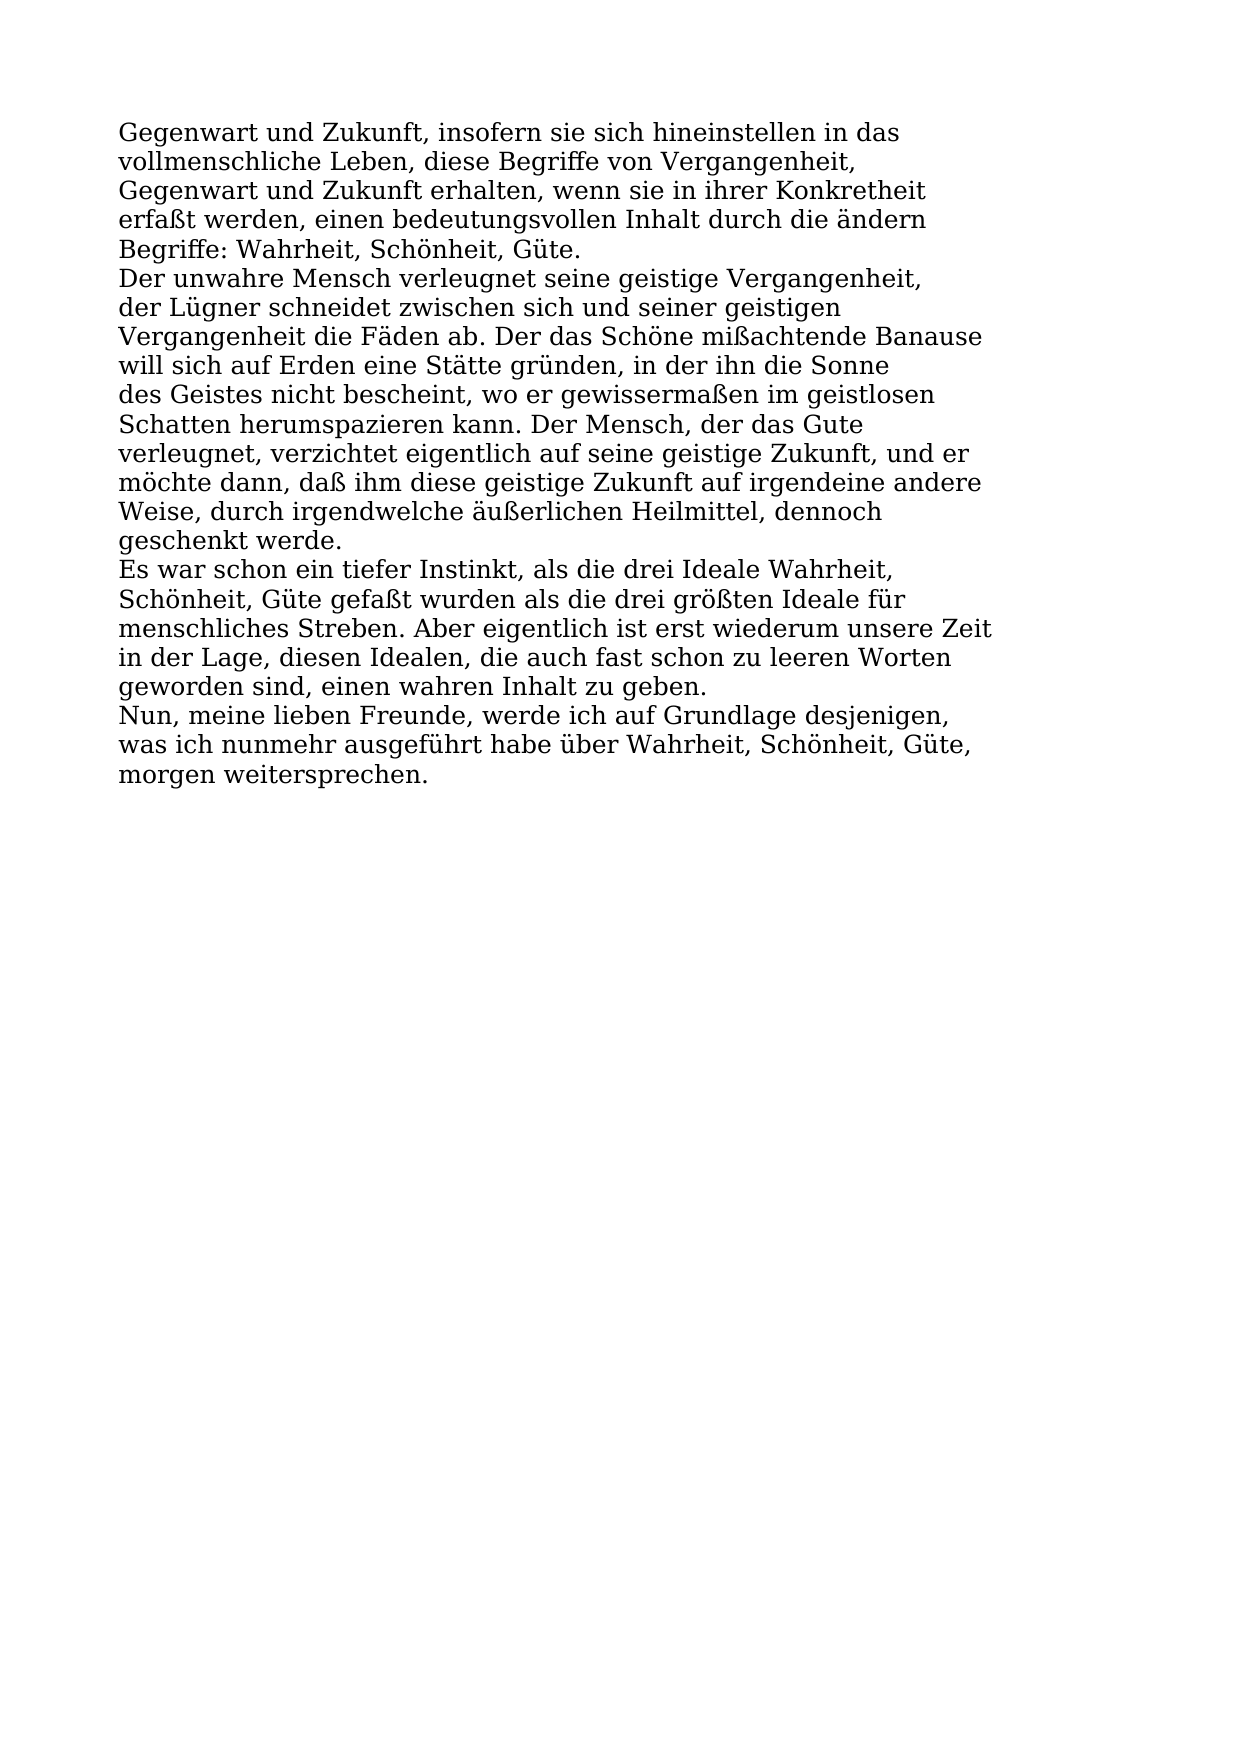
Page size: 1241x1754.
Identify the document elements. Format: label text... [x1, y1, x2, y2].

text vollmenschliche Leben, diese Begriffe von Vergangenheit, [118, 147, 1122, 176]
text geworden sind, einen wahren Inhalt zu geben. [118, 672, 1122, 701]
text verleugnet, verzichtet eigentlich auf seine geistige Zukunft, und er [118, 439, 1122, 468]
text will sich auf Erden eine Stätte gründen, in der ihn die Sonne [118, 351, 1122, 381]
text in der Lage, diesen Idealen, die auch fast schon zu leeren Worten [118, 643, 1122, 672]
text Weise, durch irgendwelche äußerlichen Heilmittel, dennoch [118, 497, 1122, 526]
text des Geistes nicht bescheint, wo er gewissermaßen im geistlosen [118, 381, 1122, 410]
text Schönheit, Güte gefaßt wurden als die drei größten Ideale für [118, 585, 1122, 614]
text der Lügner schneidet zwischen sich und seiner geistigen [118, 293, 1122, 322]
text Begriffe: Wahrheit, Schönheit, Güte. [118, 235, 1122, 264]
text Gegenwart und Zukunft erhalten, wenn sie in ihrer Konkretheit [118, 176, 1122, 206]
text erfaßt werden, einen bedeutungsvollen Inhalt durch die ändern [118, 206, 1122, 235]
text Es war schon ein tiefer Instinkt, als die drei Ideale Wahrheit, [118, 556, 1122, 585]
text was ich nunmehr ausgeführt habe über Wahrheit, Schönheit, Güte, [118, 731, 1122, 760]
text Nun, meine lieben Freunde, werde ich auf Grundlage desjenigen, [118, 701, 1122, 731]
text Vergangenheit die Fäden ab. Der das Schöne mißachtende Banause [118, 322, 1122, 351]
text menschliches Streben. Aber eigentlich ist erst wiederum unsere Zeit [118, 614, 1122, 643]
text Gegenwart und Zukunft, insofern sie sich hineinstellen in das [118, 118, 1122, 147]
text Schatten herumspazieren kann. Der Mensch, der das Gute [118, 410, 1122, 439]
text geschenkt werde. [118, 526, 1122, 556]
text möchte dann, daß ihm diese geistige Zukunft auf irgendeine andere [118, 468, 1122, 497]
text morgen weitersprechen. [118, 760, 1122, 789]
text Der unwahre Mensch verleugnet seine geistige Vergangenheit, [118, 264, 1122, 293]
